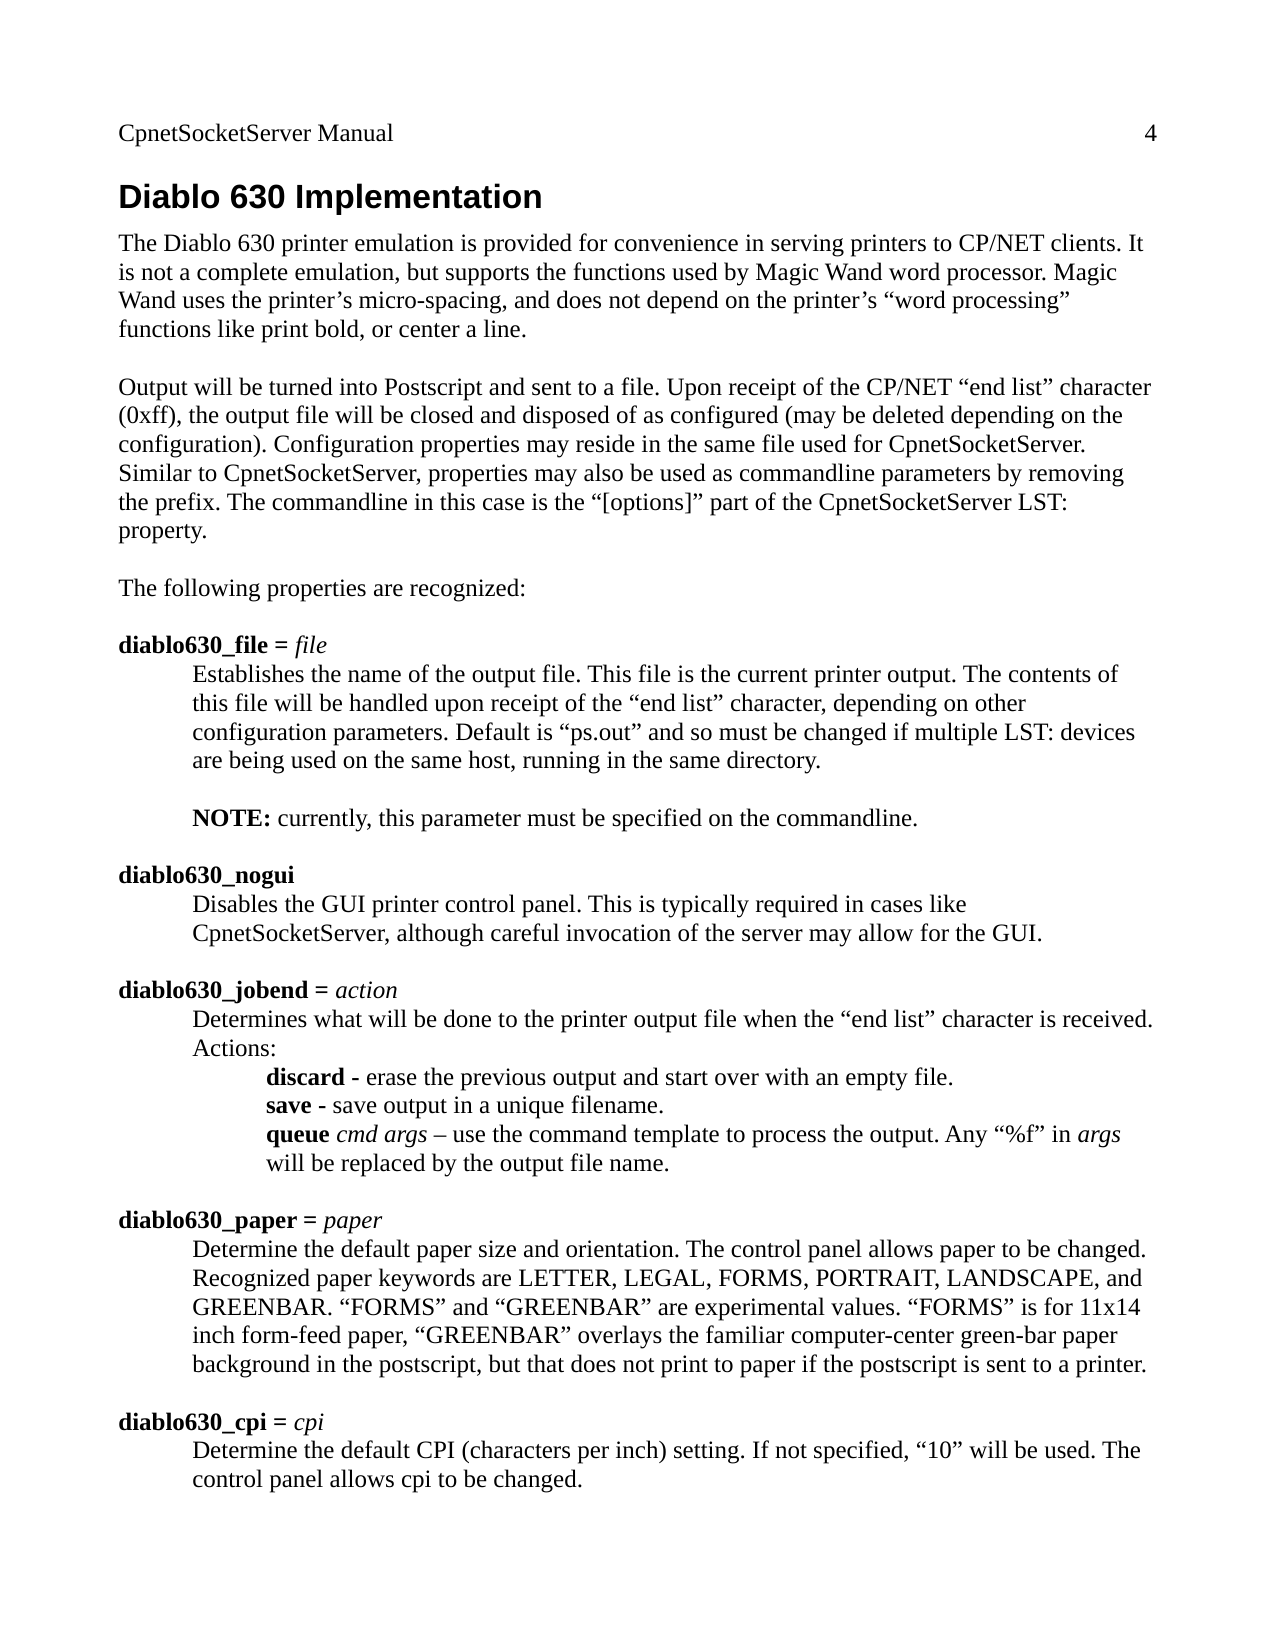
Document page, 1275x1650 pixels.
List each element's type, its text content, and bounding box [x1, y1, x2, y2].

text Establishes the name of the output file. This file is the current printer output. The contents of this file will be handled upon receipt of the “end list” character, depending on other configuration parameters. Default is “ps.out” and so must be changed if multiple LST: devices are being used on the same host, running in the same directory. [192, 659, 1157, 774]
text The Diablo 630 printer emulation is provided for convenience in serving printers to CP/NET clients. It is not a complete emulation, but supports the functions used by Magic Wand word processor. Magic Wand uses the printer’s micro-spacing, and does not depend on the printer’s “word processing” functions like print bold, or center a line. [118, 228, 1157, 343]
text NOTE: currently, this parameter must be specified on the commandline. [192, 803, 1157, 832]
text diablo630_jobend = action [118, 976, 1157, 1004]
text diablo630_nogui [118, 861, 1157, 889]
text diablo630_file = file [118, 631, 1157, 659]
text The following properties are recognized: [118, 573, 1157, 602]
text diablo630_cpi = cpi [118, 1378, 1157, 1436]
text discard - erase the previous output and start over with an empty file. [266, 1062, 1157, 1091]
text save - save output in a unique filename. [266, 1091, 1157, 1119]
text queue cmd args – use the command template to process the output. Any “%f” in args will be replaced by the output file name. [266, 1119, 1157, 1177]
text Determines what will be done to the printer output file when the “end list” character is received. Actions: [192, 1004, 1157, 1062]
text Determine the default paper size and orientation. The control panel allows paper to be changed. Recognized paper keywords are LETTER, LEGAL, FORMS, PORTRAIT, LANDSCAPE, and GREENBAR. “FORMS” and “GREENBAR” are experimental values. “FORMS” is for 11x14 inch form-feed paper, “GREENBAR” overlays the familiar computer-center green-bar paper background in the postscript, but that does not print to paper if the postscript is sent to a printer. [192, 1234, 1157, 1378]
text Disables the GUI printer control panel. This is typically required in cases like CpnetSocketServer, although careful invocation of the server may allow for the GUI. [192, 889, 1157, 947]
text diablo630_paper = paper [118, 1206, 1157, 1234]
subtitle Diablo 630 Implementation [118, 177, 1157, 216]
text Determine the default CPI (characters per inch) setting. If not specified, “10” will be used. The control panel allows cpi to be changed. [192, 1436, 1157, 1493]
text Output will be turned into Postscript and sent to a file. Upon receipt of the CP/NET “end list” character (0xff), the output file will be closed and disposed of as configured (may be deleted depending on the configuration). Configuration properties may reside in the same file used for CpnetSocketServer. Similar to CpnetSocketServer, properties may also be used as commandline parameters by removing the prefix. The commandline in this case is the “[options]” part of the CpnetSocketServer LST: property. [118, 372, 1157, 544]
